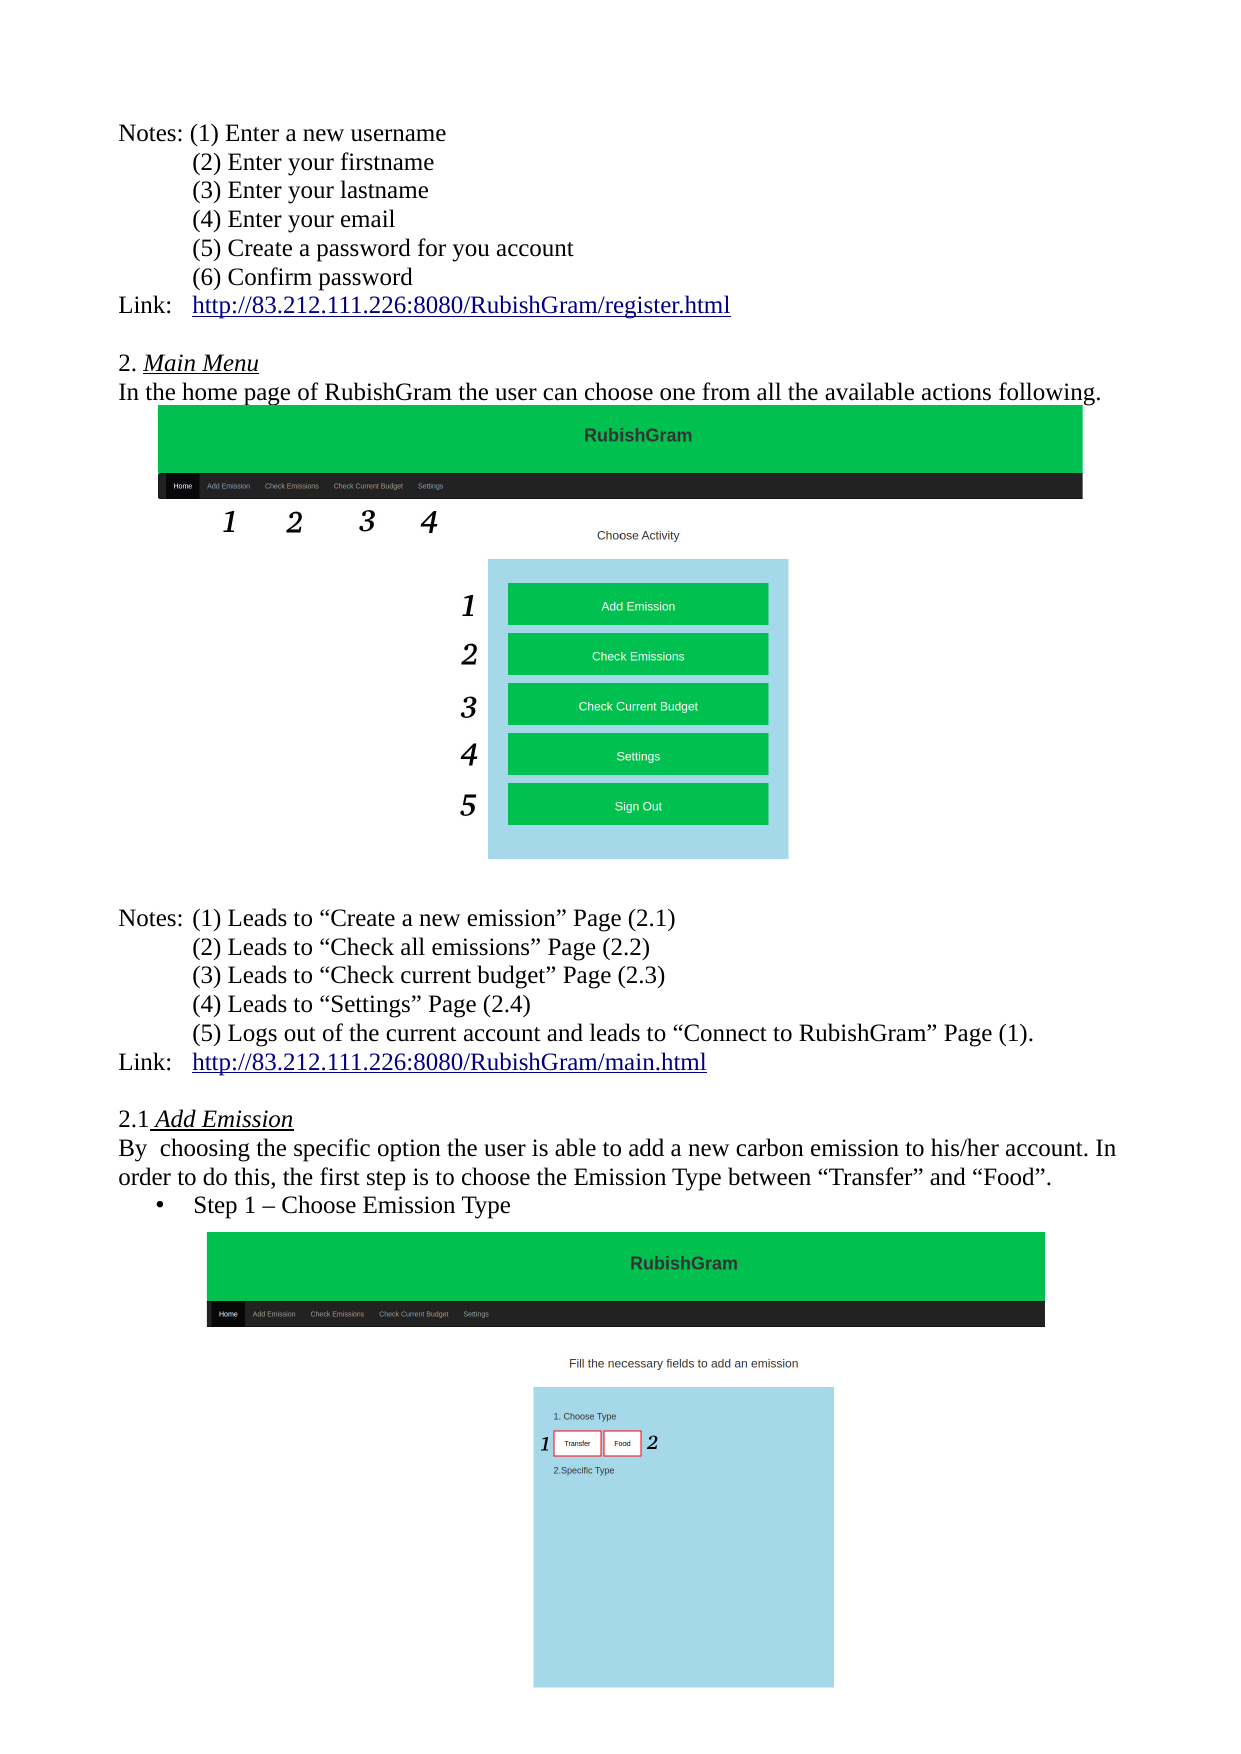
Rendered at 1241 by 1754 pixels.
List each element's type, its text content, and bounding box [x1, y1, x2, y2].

text By choosing the specific option the user is able to add a new carbon emission to his/her account. In order to do this, the first step is to choose the Emission Type between “Transfer” and “Food”. [118, 1133, 1122, 1190]
text (5) Create a password for you account [118, 233, 1122, 262]
list Step 1 – Choose Emission Type [156, 1190, 1122, 1219]
text (2) Leads to “Check all emissions” Page (2.2) [118, 932, 1122, 960]
text Notes: (1) Enter a new username [118, 118, 1122, 147]
text Link: http://83.212.111.226:8080/RubishGram/register.html [118, 291, 1122, 319]
text (2) Enter your firstname [118, 147, 1122, 176]
text (6) Confirm password [118, 262, 1122, 291]
text Notes: (1) Leads to “Create a new emission” Page (2.1) [118, 903, 1122, 932]
text (5) Logs out of the current account and leads to “Connect to RubishGram” Page (1). [118, 1018, 1122, 1047]
text In the home page of RubishGram the user can choose one from all the available actions following. [118, 377, 1122, 406]
text (3) Leads to “Check current budget” Page (2.3) [118, 960, 1122, 989]
text (4) Enter your email [118, 204, 1122, 233]
text 2.1 Add Emission [118, 1104, 1122, 1133]
text Link: http://83.212.111.226:8080/RubishGram/main.html [118, 1047, 1122, 1075]
text (3) Enter your lastname [118, 176, 1122, 204]
text 2. Main Menu [118, 348, 1122, 377]
text (4) Leads to “Settings” Page (2.4) [118, 989, 1122, 1018]
picture [157, 405, 1083, 874]
picture [206, 1232, 1045, 1701]
